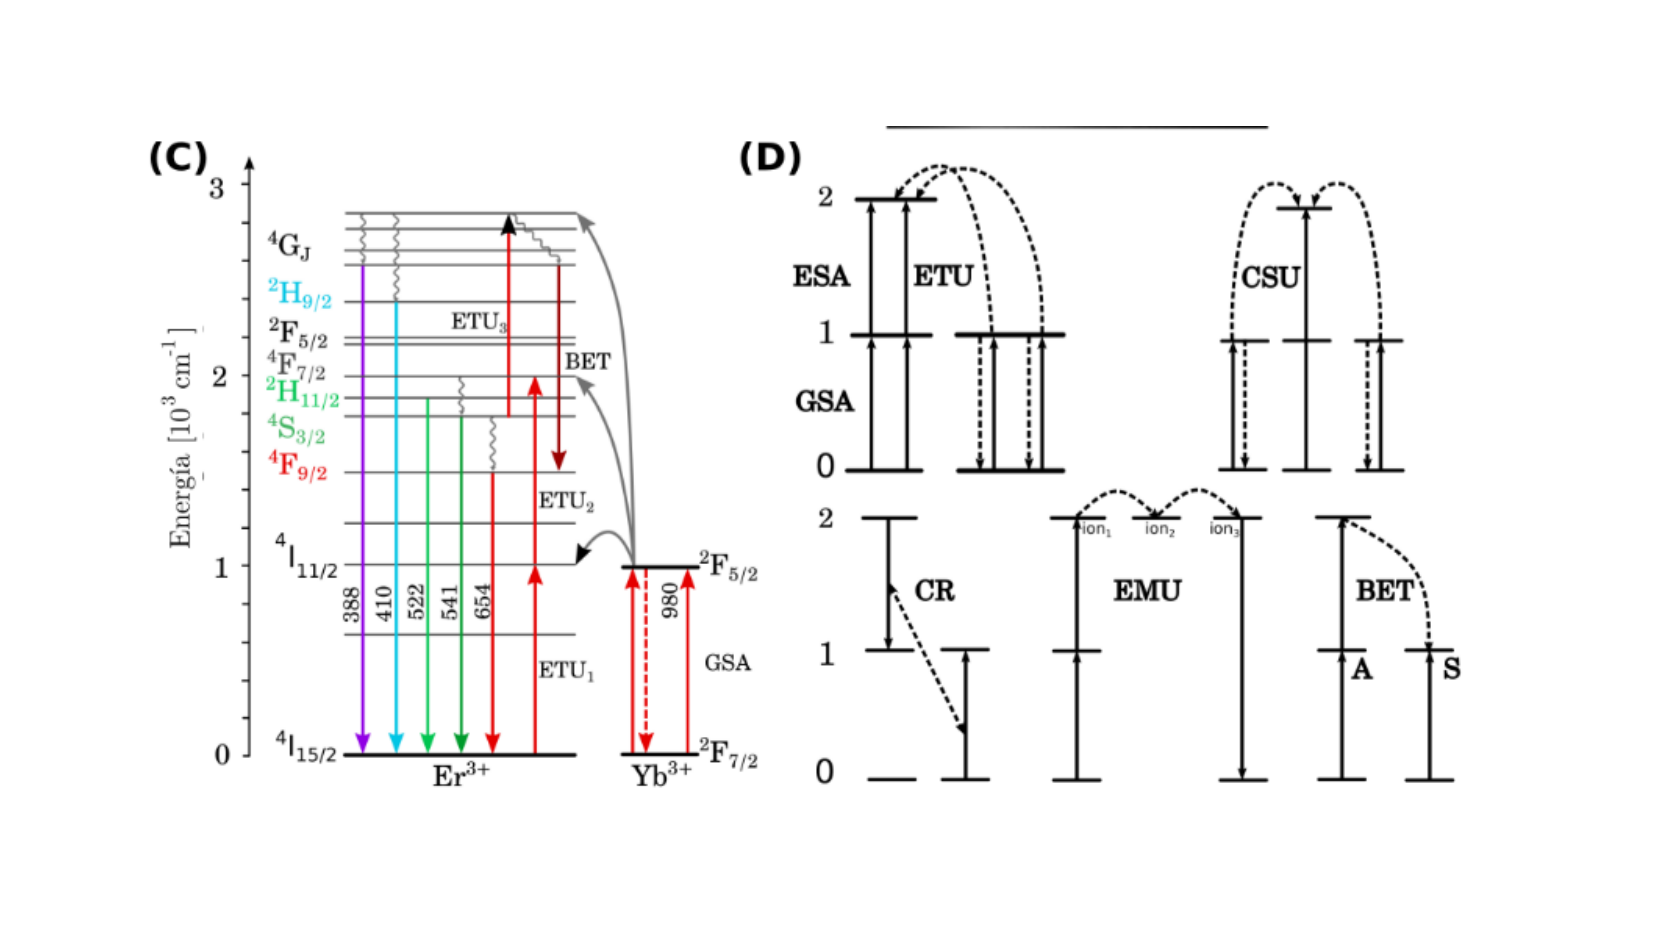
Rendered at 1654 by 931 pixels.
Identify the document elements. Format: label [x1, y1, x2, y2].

picture [112, 126, 1495, 808]
